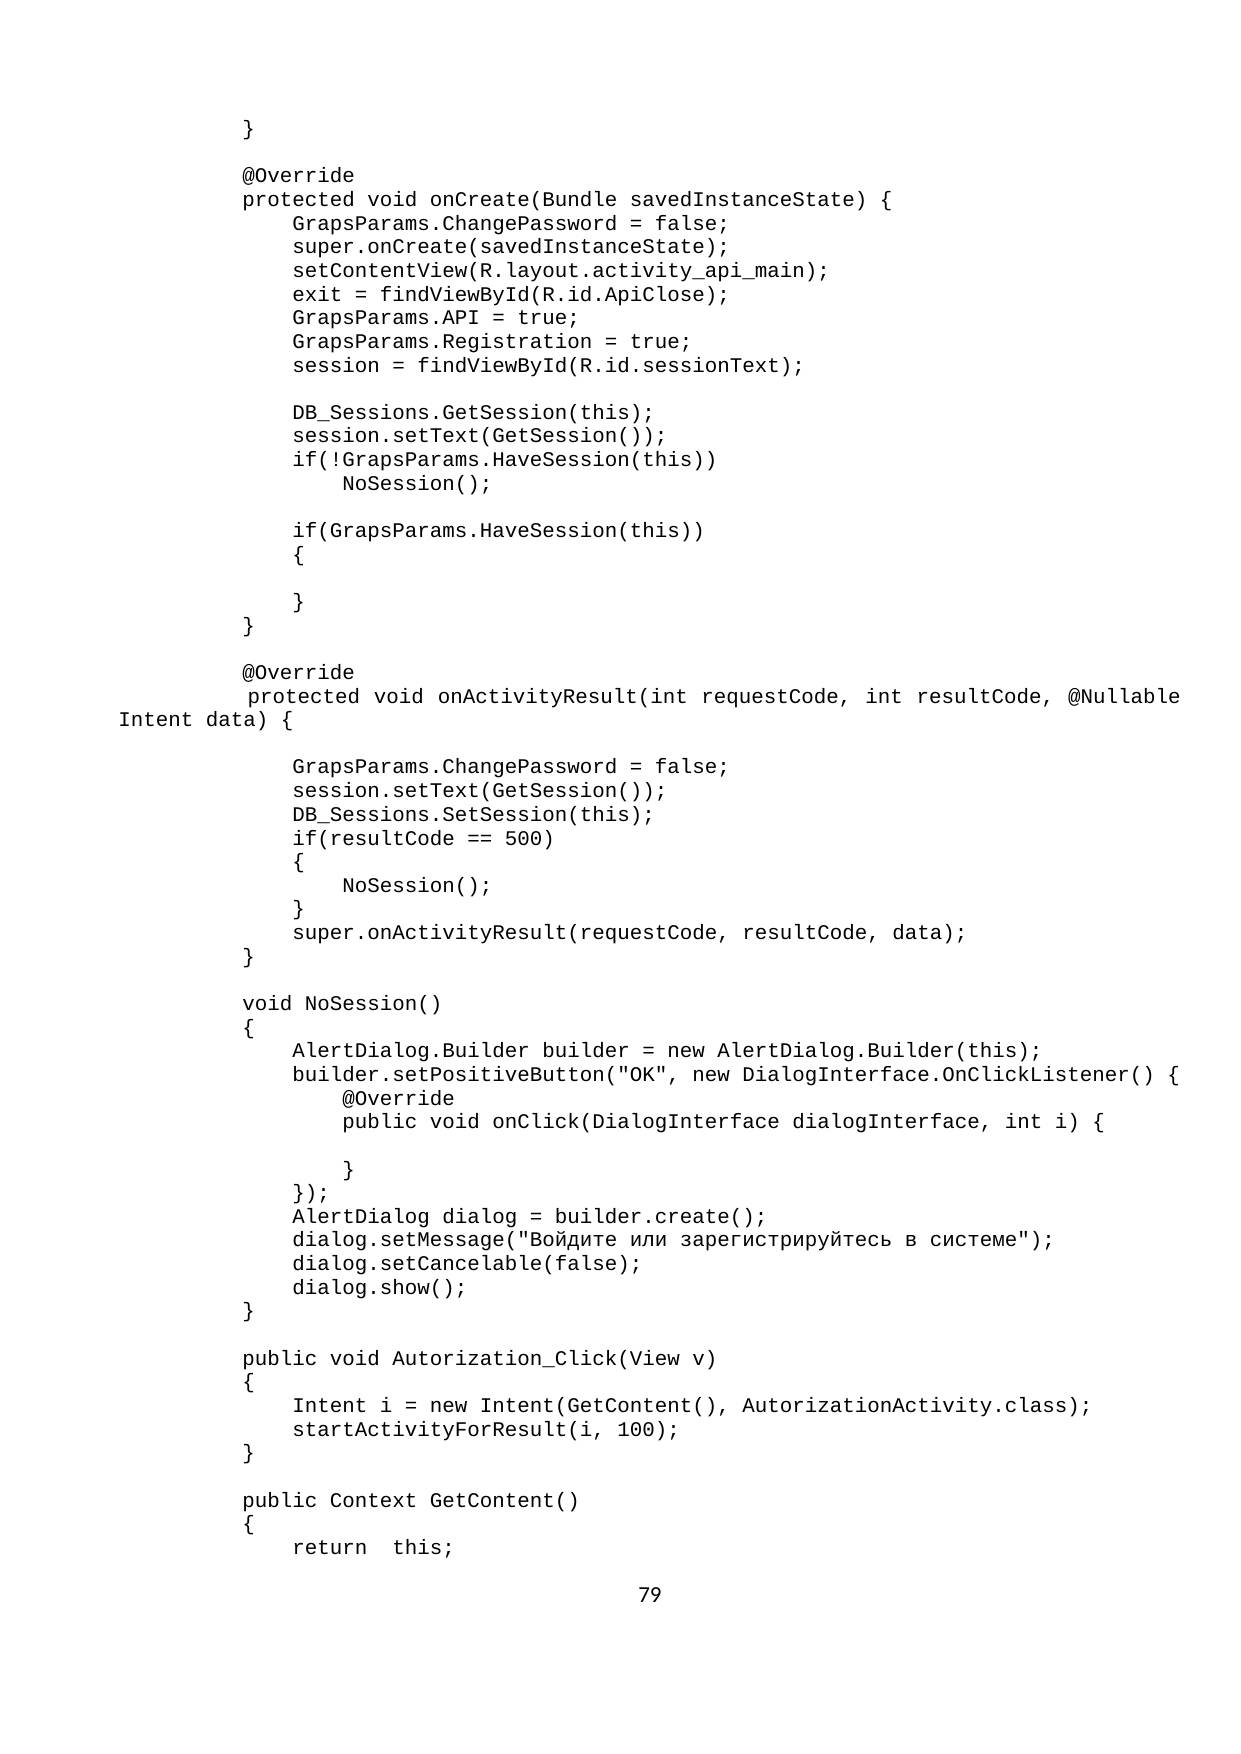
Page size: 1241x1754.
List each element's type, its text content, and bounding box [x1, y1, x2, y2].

text DB_Sessions.GetSession(this); [118, 402, 1181, 426]
text } [118, 946, 1181, 969]
text } [118, 898, 1181, 922]
text session = findViewById(R.id.sessionText); [118, 354, 1181, 378]
text { [118, 851, 1181, 875]
text { [118, 1017, 1181, 1040]
text @Override [118, 165, 1181, 189]
text builder.setPositiveButton("OK", new DialogInterface.OnClickListener() { [118, 1064, 1181, 1088]
text AlertDialog dialog = builder.create(); [118, 1206, 1181, 1229]
text protected void onCreate(Bundle savedInstanceState) { [118, 189, 1181, 213]
text session.setText(GetSession()); [118, 780, 1181, 804]
text DB_Sessions.SetSession(this); [118, 804, 1181, 827]
text }); [118, 1182, 1181, 1206]
text exit = findViewById(R.id.ApiClose); [118, 284, 1181, 307]
text public void onClick(DialogInterface dialogInterface, int i) { [118, 1111, 1181, 1135]
text session.setText(GetSession()); [118, 426, 1181, 449]
text GrapsParams.ChangePassword = false; [118, 757, 1181, 780]
text } [118, 615, 1181, 638]
text setContentView(R.layout.activity_api_main); [118, 260, 1181, 284]
text } [118, 1300, 1181, 1324]
text } [118, 591, 1181, 615]
text @Override [118, 662, 1181, 686]
text AlertDialog.Builder builder = new AlertDialog.Builder(this); [118, 1040, 1181, 1064]
text { [118, 544, 1181, 567]
text public Context GetContent() [118, 1489, 1181, 1513]
text dialog.show(); [118, 1277, 1181, 1300]
text } [118, 1442, 1181, 1466]
text super.onActivityResult(requestCode, resultCode, data); [118, 922, 1181, 946]
text { [118, 1513, 1181, 1537]
text void NoSession() [118, 993, 1181, 1017]
text { [118, 1371, 1181, 1395]
text } [118, 1158, 1181, 1182]
text GrapsParams.Registration = true; [118, 331, 1181, 354]
text NoSession(); [118, 875, 1181, 898]
text return this; [118, 1537, 1181, 1561]
text startActivityForResult(i, 100); [118, 1419, 1181, 1442]
text public void Autorization_Click(View v) [118, 1348, 1181, 1371]
text GrapsParams.ChangePassword = false; [118, 213, 1181, 236]
text dialog.setCancelable(false); [118, 1253, 1181, 1277]
text GrapsParams.API = true; [118, 307, 1181, 331]
text NoSession(); [118, 473, 1181, 496]
text if(!GrapsParams.HaveSession(this)) [118, 449, 1181, 473]
text if(resultCode == 500) [118, 827, 1181, 851]
text } [118, 118, 1181, 142]
text protected void onActivityResult(int requestCode, int resultCode, @Nullable Intent data) { [118, 686, 1181, 733]
text @Override [118, 1088, 1181, 1111]
text Intent i = new Intent(GetContent(), AutorizationActivity.class); [118, 1395, 1181, 1419]
text super.onCreate(savedInstanceState); [118, 236, 1181, 260]
text dialog.setMessage("Войдите или зарегистрируйтесь в системе"); [118, 1229, 1181, 1253]
text if(GrapsParams.HaveSession(this)) [118, 520, 1181, 544]
